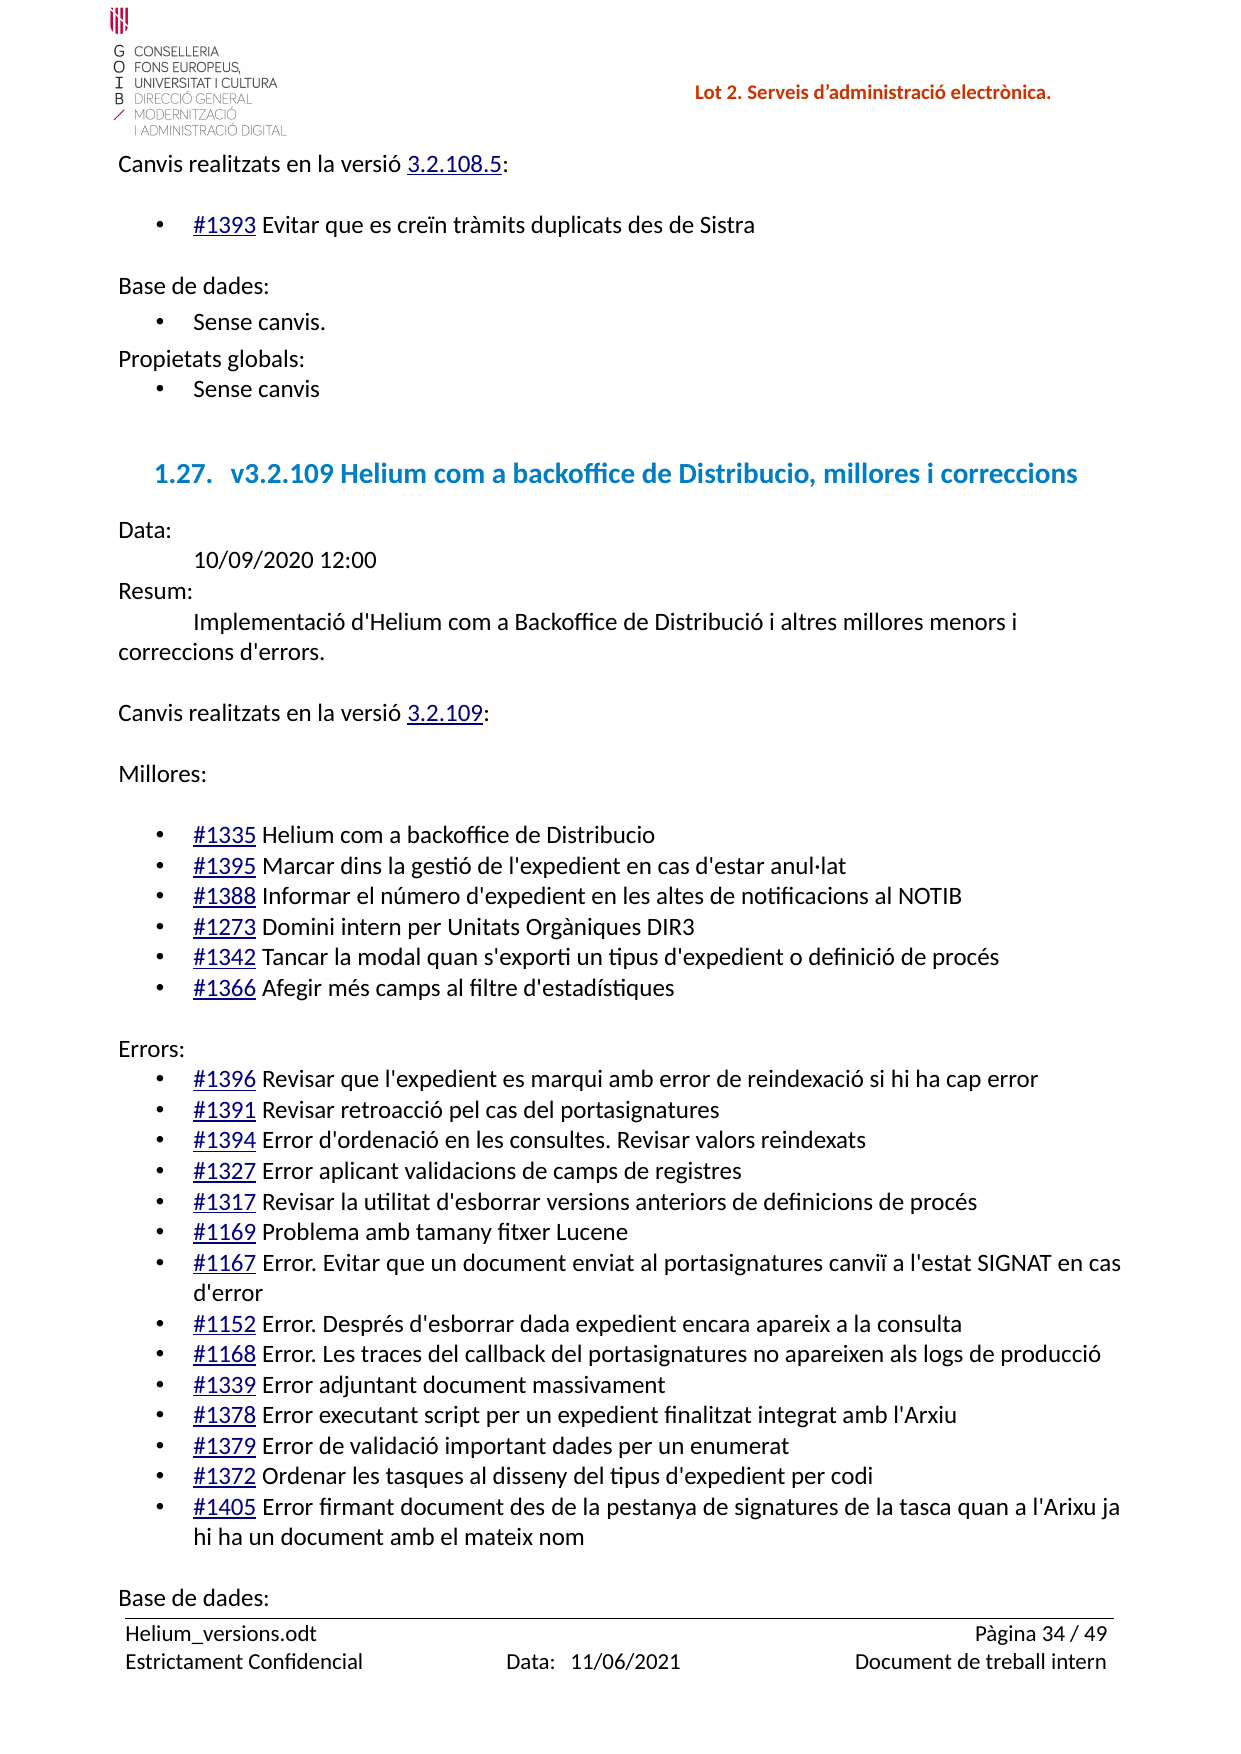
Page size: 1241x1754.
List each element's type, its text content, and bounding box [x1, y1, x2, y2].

text Millores: [118, 758, 1122, 789]
list #1327 Error aplicant validacions de camps de registres [156, 1155, 1122, 1186]
text Resum: [118, 575, 1122, 606]
list #1339 Error adjuntant document massivament [156, 1369, 1122, 1399]
list #1405 Error firmant document des de la pestanya de signatures de la tasca quan a l'Arixu ja hi ha un document amb el mateix nom [156, 1491, 1122, 1552]
list #1317 Revisar la utilitat d'esborrar versions anteriors de definicions de procés [156, 1186, 1122, 1216]
subtitle v3.2.109 Helium com a backoffice de Distribucio, millores i correccions [153, 455, 1122, 491]
list #1168 Error. Les traces del callback del portasignatures no apareixen als logs de producció [156, 1338, 1122, 1369]
picture [100, 0, 297, 144]
text 10/09/2020 12:00 [118, 545, 1122, 575]
list #1372 Ordenar les tasques al disseny del tipus d'expedient per codi [156, 1460, 1122, 1491]
text Canvis realitzats en la versió 3.2.108.5: [118, 148, 1122, 178]
list Sense canvis. [156, 306, 1122, 337]
text Implementació d'Helium com a Backoffice de Distribució i altres millores menors i correccions d'errors. [118, 606, 1122, 667]
list #1152 Error. Després d'esborrar dada expedient encara apareix a la consulta [156, 1308, 1122, 1338]
list #1335 Helium com a backoffice de Distribucio [156, 819, 1122, 850]
list #1378 Error executant script per un expedient finalitzat integrat amb l'Arxiu [156, 1399, 1122, 1430]
list #1342 Tancar la modal quan s'exporti un tipus d'expedient o definició de procés [156, 941, 1122, 972]
list #1366 Afegir més camps al filtre d'estadístiques [156, 972, 1122, 1002]
text Data: [118, 514, 1122, 545]
list #1273 Domini intern per Unitats Orgàniques DIR3 [156, 911, 1122, 941]
text Propietats globals: [118, 343, 1122, 373]
list #1393 Evitar que es creïn tràmits duplicats des de Sistra [156, 209, 1122, 239]
text Canvis realitzats en la versió 3.2.109: [118, 697, 1122, 728]
list #1379 Error de validació important dades per un enumerat [156, 1430, 1122, 1460]
list #1395 Marcar dins la gestió de l'expedient en cas d'estar anul·lat [156, 850, 1122, 880]
list #1388 Informar el número d'expedient en les altes de notificacions al NOTIB [156, 880, 1122, 911]
list Sense canvis [156, 373, 1122, 404]
list #1394 Error d'ordenació en les consultes. Revisar valors reindexats [156, 1124, 1122, 1155]
list #1391 Revisar retroacció pel cas del portasignatures [156, 1094, 1122, 1124]
list #1396 Revisar que l'expedient es marqui amb error de reindexació si hi ha cap error [156, 1063, 1122, 1094]
text Base de dades: [118, 1582, 1122, 1613]
list #1169 Problema amb tamany fitxer Lucene [156, 1216, 1122, 1247]
text Errors: [118, 1033, 1122, 1063]
list #1167 Error. Evitar que un document enviat al portasignatures canviï a l'estat SIGNAT en cas d'error [156, 1247, 1122, 1308]
text Base de dades: [118, 270, 1122, 300]
